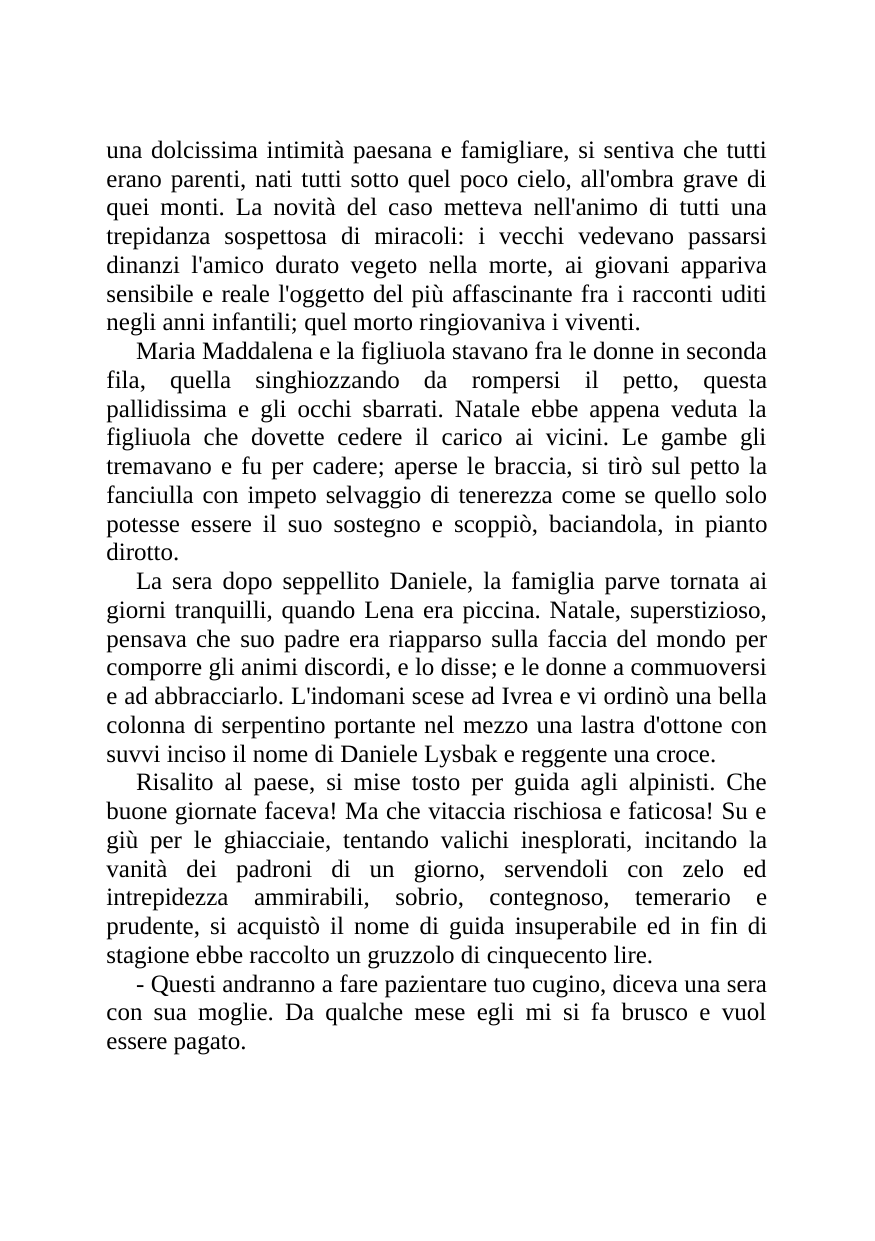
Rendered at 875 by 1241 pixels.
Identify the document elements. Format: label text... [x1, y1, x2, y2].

text La sera dopo seppellito Daniele, la famiglia parve tornata ai giorni tranquilli, quando Lena era piccina. Natale, superstizioso, pensava che suo padre era riapparso sulla faccia del mondo per comporre gli animi discordi, e lo disse; e le donne a commuoversi e ad abbracciarlo. L'indomani scese ad Ivrea e vi ordinò una bella colonna di serpentino portante nel mezzo una lastra d'ottone con suvvi inciso il nome di Daniele Lysbak e reggente una croce. [106, 566, 768, 767]
text una dolcissima intimità paesana e famigliare, si sentiva che tutti erano parenti, nati tutti sotto quel poco cielo, all'ombra grave di quei monti. La novità del caso metteva nell'animo di tutti una trepidanza sospettosa di miracoli: i vecchi vedevano passarsi dinanzi l'amico durato vegeto nella morte, ai giovani appariva sensibile e reale l'oggetto del più affascinante fra i racconti uditi negli anni infantili; quel morto ringiovaniva i viventi. [106, 135, 768, 336]
text - Questi andranno a fare pazientare tuo cugino, diceva una sera con sua moglie. Da qualche mese egli mi si fa brusco e vuol essere pagato. [106, 969, 768, 1055]
text Risalito al paese, si mise tosto per guida agli alpinisti. Che buone giornate faceva! Ma che vitaccia rischiosa e faticosa! Su e giù per le ghiacciaie, tentando valichi inesplorati, incitando la vanità dei padroni di un giorno, servendoli con zelo ed intrepidezza ammirabili, sobrio, contegnoso, temerario e prudente, si acquistò il nome di guida insuperabile ed in fin di stagione ebbe raccolto un gruzzolo di cinquecento lire. [106, 767, 768, 969]
text Maria Maddalena e la figliuola stavano fra le donne in seconda fila, quella singhiozzando da rompersi il petto, questa pallidissima e gli occhi sbarrati. Natale ebbe appena veduta la figliuola che dovette cedere il carico ai vicini. Le gambe gli tremavano e fu per cadere; aperse le braccia, si tirò sul petto la fanciulla con impeto selvaggio di tenerezza come se quello solo potesse essere il suo sostegno e scoppiò, baciandola, in pianto dirotto. [106, 336, 768, 566]
